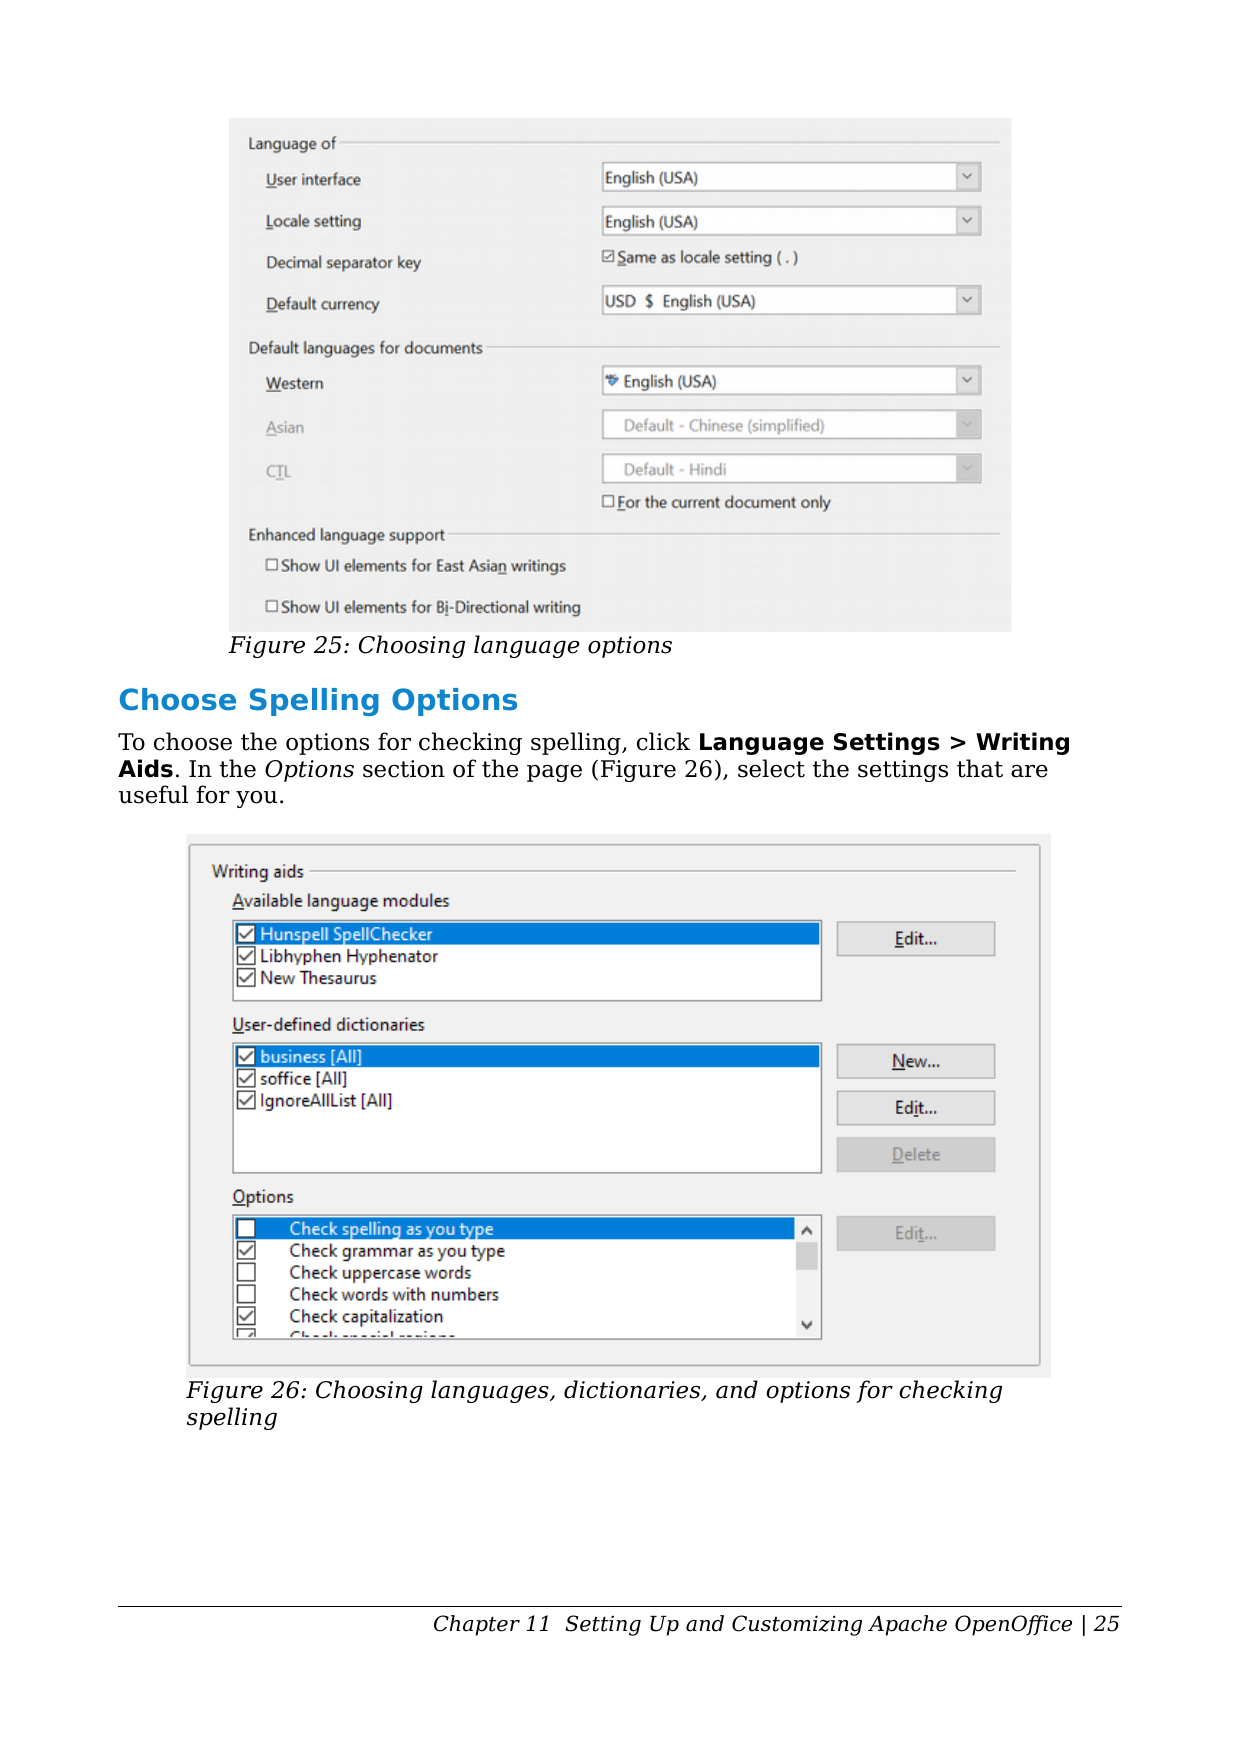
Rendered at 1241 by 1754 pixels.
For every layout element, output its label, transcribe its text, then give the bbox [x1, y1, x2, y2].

subtitle Choose Spelling Options [118, 683, 1122, 717]
picture [228, 118, 1012, 632]
picture [186, 834, 1051, 1378]
text Figure 26: Choosing languages, dictionaries, and options for checking spelling [186, 1378, 1054, 1431]
text Figure 25: Choosing language options [229, 632, 1011, 659]
text To choose the options for checking spelling, click Language Settings > Writing Aids. In the Options section of the page (Figure 26), select the settings that are useful for you. [118, 729, 1122, 809]
